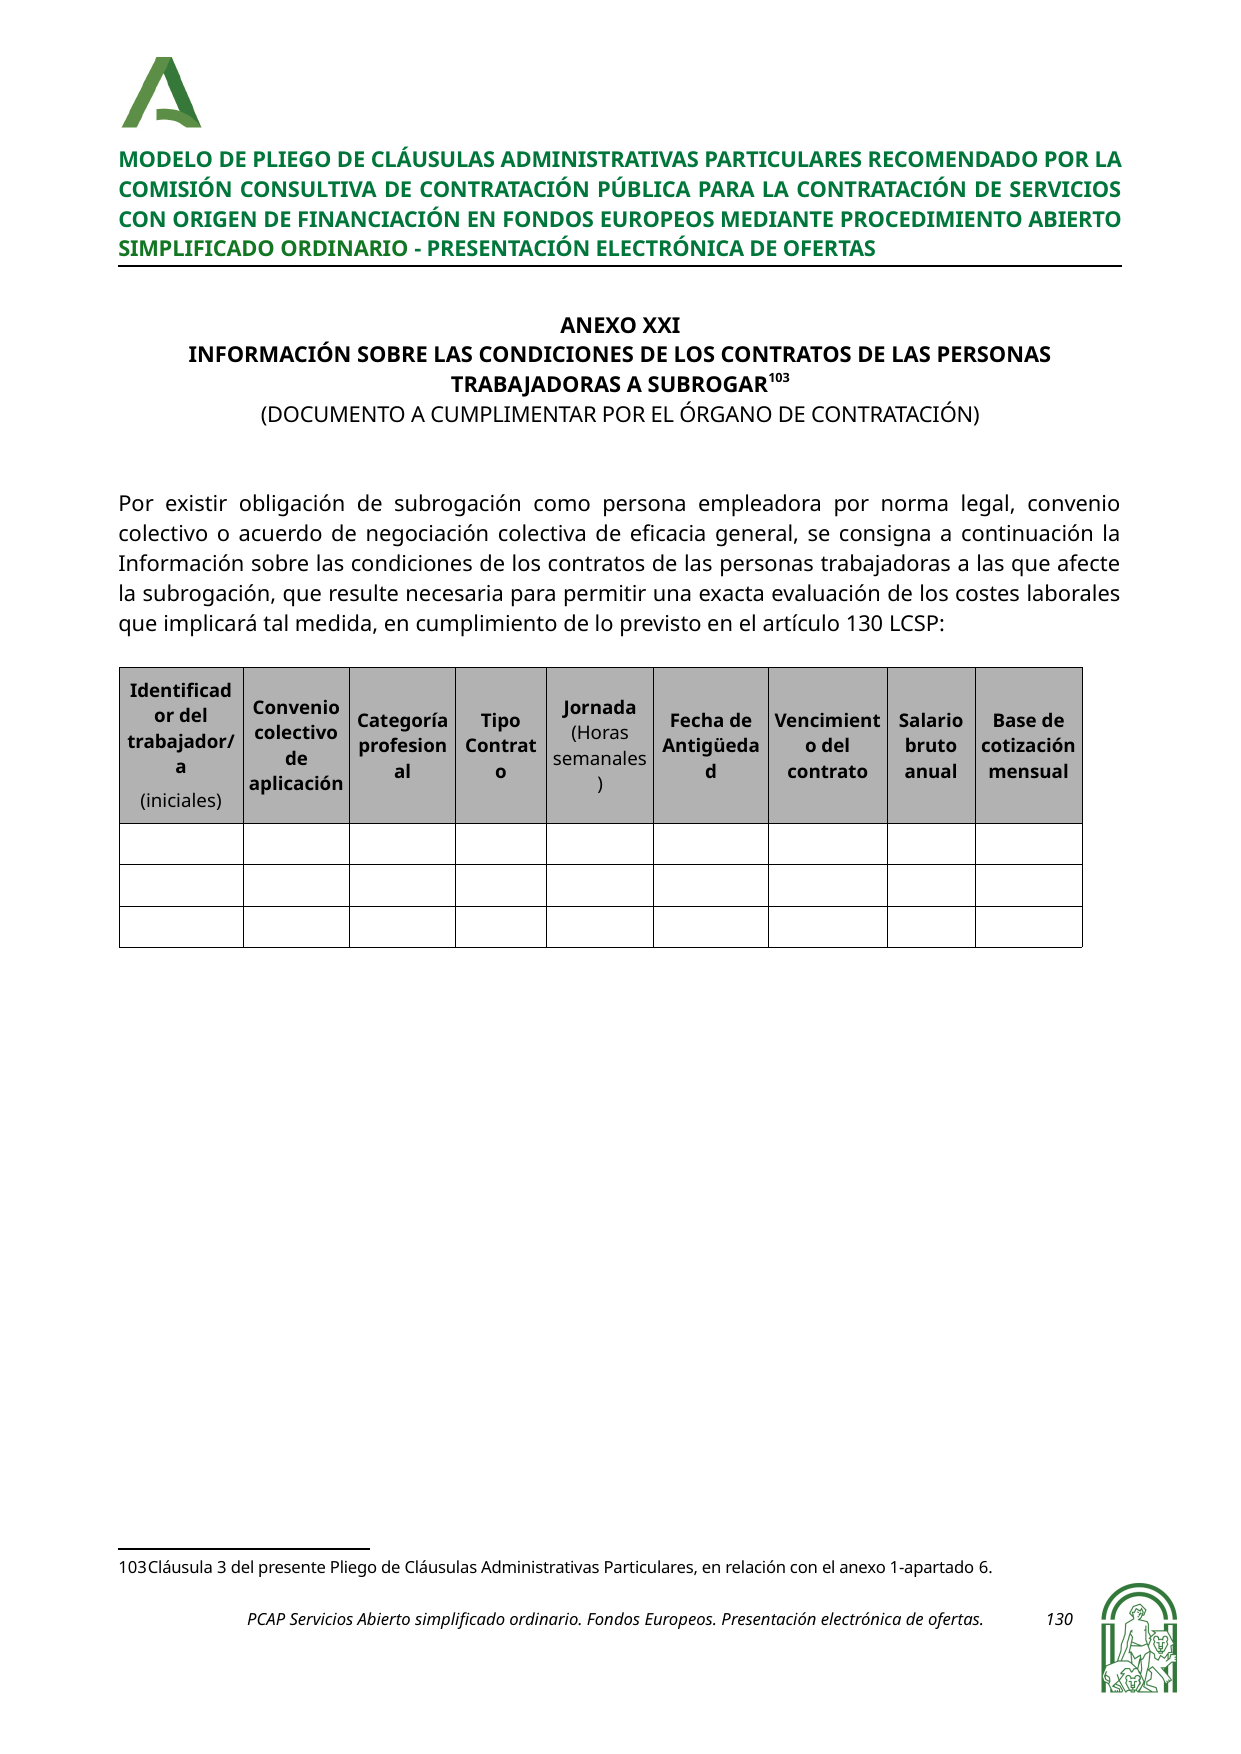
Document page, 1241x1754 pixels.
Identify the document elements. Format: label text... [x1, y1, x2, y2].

table_cell [456, 824, 546, 864]
table_cell [654, 865, 768, 906]
table_cell [547, 824, 653, 864]
table_cell [976, 824, 1082, 864]
table_cell [120, 907, 243, 947]
table_header Base de cotización mensual [976, 668, 1082, 823]
table_cell [654, 907, 768, 947]
table_cell [120, 824, 243, 864]
table_cell [888, 865, 975, 906]
picture [1100, 1582, 1178, 1694]
text INFORMACIÓN SOBRE LAS CONDICIONES DE LOS CONTRATOS DE LAS PERSONAS TRABAJADORAS A SUBROGAR [118, 339, 1122, 399]
text Cláusula 3 del presente Pliego de Cláusulas Administrativas Particulares, en relación con el anexo 1-apartado 6. [118, 1555, 1122, 1578]
table_header Jornada (Horas semanales) [547, 668, 653, 823]
table_cell [769, 865, 887, 906]
table_cell [976, 907, 1082, 947]
table_cell [350, 865, 455, 906]
table_header Categoría profesional [350, 668, 455, 823]
picture [117, 52, 206, 132]
table_cell [888, 907, 975, 947]
table_cell [547, 865, 653, 906]
table_cell [976, 865, 1082, 906]
text (DOCUMENTO A CUMPLIMENTAR POR EL ÓRGANO DE CONTRATACIÓN) [118, 399, 1122, 429]
table_cell [244, 907, 349, 947]
table_header Tipo Contrato [456, 668, 546, 823]
table_cell [888, 824, 975, 864]
text Por existir obligación de subrogación como persona empleadora por norma legal, convenio colectivo o acuerdo de negociación colectiva de eficacia general, se consigna a continuación la Información sobre las condiciones de los contratos de las personas trabajadoras a las que afecte la subrogación, que resulte necesaria para permitir una exacta evaluación de los costes laborales que implicará tal medida, en cumplimiento de lo previsto en el artículo 130 LCSP: [118, 488, 1122, 637]
table_header Fecha de Antigüedad [654, 668, 768, 823]
table_cell [350, 824, 455, 864]
table_cell [769, 907, 887, 947]
table_cell [456, 907, 546, 947]
table_cell [350, 907, 455, 947]
table_cell [547, 907, 653, 947]
table_cell [654, 824, 768, 864]
table_header Salario bruto anual [888, 668, 975, 823]
table_cell [456, 865, 546, 906]
table_header Convenio colectivo de aplicación [244, 668, 349, 823]
table_header Identificador del trabajador/a (iniciales) [120, 668, 243, 823]
table_cell [244, 865, 349, 906]
table_cell [769, 824, 887, 864]
text ANEXO XXI [118, 310, 1122, 339]
table_cell [244, 824, 349, 864]
table_cell [120, 865, 243, 906]
text MODELO DE PLIEGO DE CLÁUSULAS ADMINISTRATIVAS PARTICULARES RECOMENDADO POR LA COMISIÓN CONSULTIVA DE CONTRATACIÓN PÚBLICA PARA LA CONTRATACIÓN DE SERVICIOS CON ORIGEN DE FINANCIACIÓN EN FONDOS EUROPEOS MEDIANTE PROCEDIMIENTO ABIERTO SIMPLIFICADO ORDINARIO - PRESENTACIÓN ELECTRÓNICA DE OFERTAS [118, 144, 1122, 265]
table_header Vencimiento del contrato [769, 668, 887, 823]
